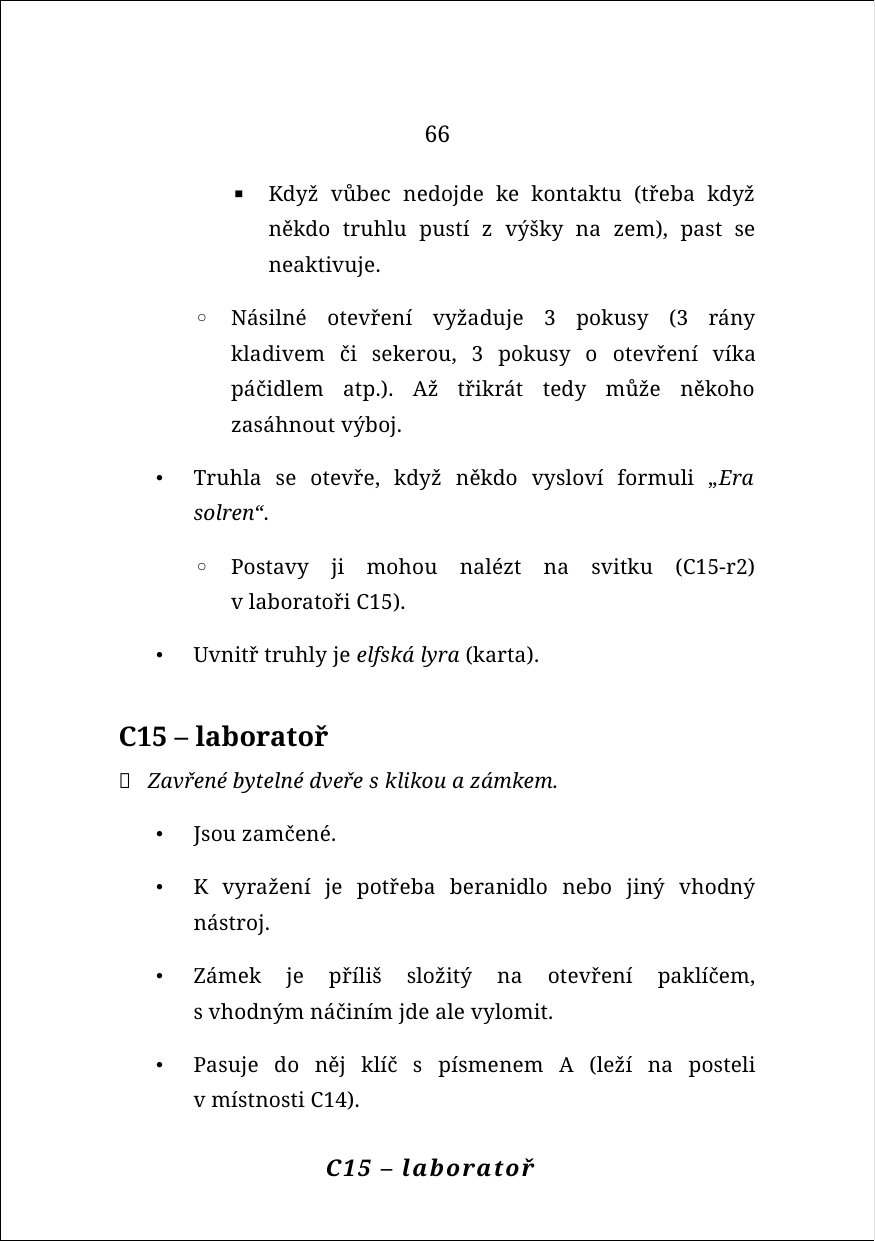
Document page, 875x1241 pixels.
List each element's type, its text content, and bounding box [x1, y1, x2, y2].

text 🚪 Zavřené bytelné dveře s⁠ klikou a⁠ zámkem. [118, 766, 756, 794]
list Jsou zamčené. [156, 819, 756, 848]
list Truhla se otevře, když někdo vysloví formuli „Era solren“. [156, 463, 756, 527]
list Když vůbec nedojde ke kontaktu (třeba když někdo truhlu pustí z⁠ výšky na zem), past se neaktivuje. [231, 179, 756, 278]
list Uvnitř truhly je elfská lyra (karta). [156, 641, 756, 669]
list Pasuje do něj klíč s⁠ písmenem A⁠ (leží na posteli v⁠ místnosti C14). [156, 1050, 756, 1114]
list K⁠ vyražení je potřeba beranidlo nebo jiný vhodný nástroj. [156, 872, 756, 936]
list Postavy ji mohou nalézt na svitku (C15-r2) v⁠ laboratoři C15). [193, 552, 756, 616]
subtitle C15 – laboratoř [118, 717, 756, 754]
list Násilné otevření vyžaduje 3 pokusy (3 rány kladivem či sekerou, 3 pokusy o⁠ otevření víka páčidlem atp.). Až třikrát tedy může někoho zasáhnout výboj. [193, 303, 756, 438]
list Zámek je příliš složitý na otevření paklíčem, s⁠ vhodným náčiním jde ale vylomit. [156, 961, 756, 1025]
